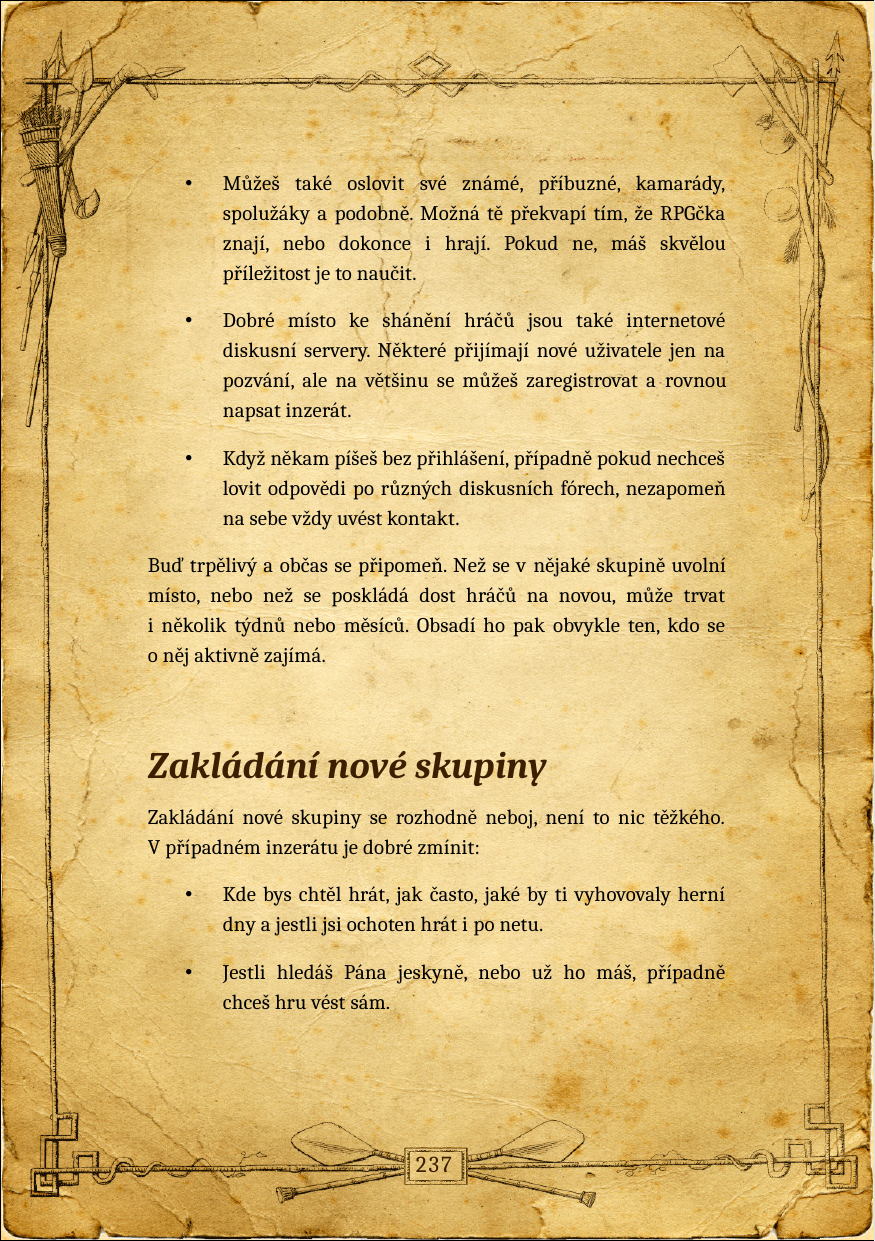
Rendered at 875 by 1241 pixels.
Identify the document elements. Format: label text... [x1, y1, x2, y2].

list Kde bys chtěl hrát, jak často, jaké by ti vyhovovaly herní dny a⁠ jestli jsi ochoten hrát i⁠ po netu. [185, 883, 726, 937]
list Když někam píšeš bez přihlášení, případně pokud nechceš lovit odpovědi po různých diskusních fórech, nezapomeň na sebe vždy uvést kontakt. [185, 446, 726, 530]
list Dobré místo ke shánění hráčů jsou také internetové diskusní servery. Některé přijímají nové uživatele jen na pozvání, ale na většinu se můžeš zaregistrovat a⁠ rovnou napsat inzerát. [185, 309, 726, 423]
text Buď trpělivý a⁠ občas se připomeň. Než se v⁠ nějaké skupině uvolní místo, nebo než se poskládá dost hráčů na novou, může trvat i⁠ několik týdnů nebo měsíců. Obsadí ho pak obvykle ten, kdo se o⁠ něj aktivně zajímá. [148, 554, 726, 697]
list Jestli hledáš Pána jeskyně, nebo už ho máš, případně chceš hru vést sám. [185, 960, 726, 1014]
list Můžeš také oslovit své známé, příbuzné, kamarády, spolužáky a⁠ podobně. Možná tě překvapí tím, že RPGčka znají, nebo dokonce i⁠ hrají. Pokud ne, máš skvělou příležitost je to naučit. [185, 172, 726, 285]
text Zakládání nové skupiny se rozhodně neboj, není to nic těžkého. V⁠ případném inzerátu je dobré zmínit: [148, 805, 726, 859]
picture [1, 1, 874, 1240]
subtitle Zakládání nové skupiny [148, 744, 726, 788]
